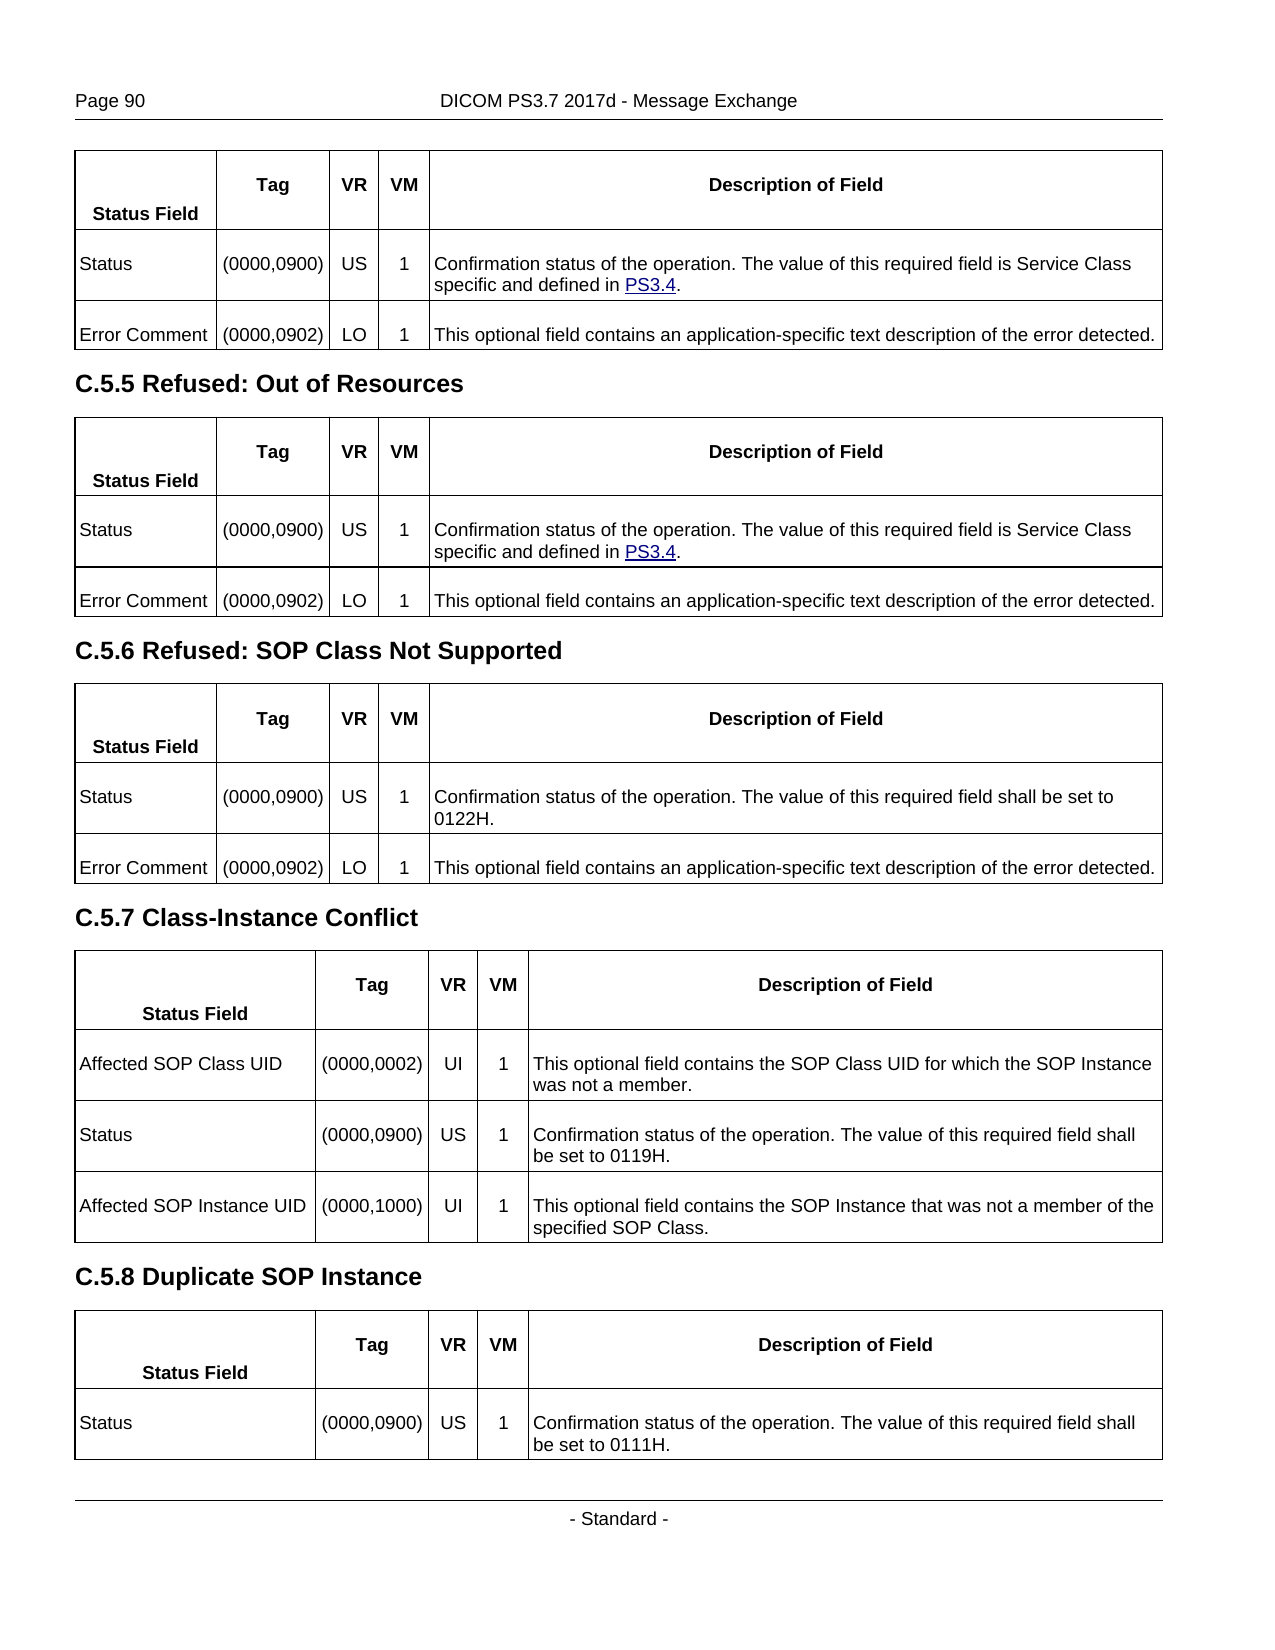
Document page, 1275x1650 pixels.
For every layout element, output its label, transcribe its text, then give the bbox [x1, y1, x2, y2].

table_header Description of Field [430, 684, 1162, 762]
table_cell Affected SOP Class UID [76, 1030, 315, 1100]
table_header Tag [316, 951, 428, 1028]
table_cell (0000,0902) [217, 834, 329, 883]
table_header Tag [217, 418, 329, 495]
table_cell Confirmation status of the operation. The value of this required field shall be set to 0119H. [529, 1101, 1162, 1171]
table_header VR [330, 151, 378, 228]
table_header VR [330, 418, 378, 495]
table_cell This optional field contains an application-specific text description of the error detected. [430, 301, 1162, 349]
table_cell LO [330, 834, 378, 883]
table_cell 1 [478, 1030, 528, 1100]
table_cell 1 [478, 1172, 528, 1242]
table_header VM [379, 684, 429, 762]
table_cell (0000,0900) [217, 763, 329, 833]
table_header VR [429, 951, 477, 1028]
table_header VR [330, 684, 378, 762]
table_cell 1 [478, 1101, 528, 1171]
table_cell Status [76, 496, 216, 566]
table_cell US [429, 1389, 477, 1459]
table_cell 1 [379, 763, 429, 833]
table_cell (0000,0002) [316, 1030, 428, 1100]
table_header VM [478, 951, 528, 1028]
table_cell (0000,0902) [217, 301, 329, 349]
table_cell 1 [379, 496, 429, 566]
table_cell Error Comment [76, 568, 216, 616]
table_header Description of Field [430, 418, 1162, 495]
text C.5.8 Duplicate SOP Instance [75, 1262, 1162, 1291]
table_cell (0000,1000) [316, 1172, 428, 1242]
table_cell UI [429, 1172, 477, 1242]
table_cell Status [76, 763, 216, 833]
table_cell (0000,0902) [217, 568, 329, 616]
table_cell Status [76, 1389, 315, 1459]
table_cell (0000,0900) [316, 1389, 428, 1459]
table_header Status Field [76, 151, 216, 228]
table_header Tag [217, 684, 329, 762]
table_cell (0000,0900) [217, 230, 329, 300]
table_cell 1 [379, 568, 429, 616]
table_cell LO [330, 301, 378, 349]
table_header Status Field [76, 418, 216, 495]
table_cell US [330, 496, 378, 566]
table_cell 1 [379, 230, 429, 300]
table_header Status Field [76, 951, 315, 1028]
table_cell (0000,0900) [316, 1101, 428, 1171]
table_header Tag [316, 1311, 428, 1388]
table_header VM [379, 151, 429, 228]
table_cell 1 [379, 301, 429, 349]
table_cell Status [76, 1101, 315, 1171]
table_header Status Field [76, 684, 216, 762]
table_cell This optional field contains the SOP Class UID for which the SOP Instance was not a member. [529, 1030, 1162, 1100]
table_cell This optional field contains an application-specific text description of the error detected. [430, 834, 1162, 883]
table_cell (0000,0900) [217, 496, 329, 566]
table_cell This optional field contains the SOP Instance that was not a member of the specified SOP Class. [529, 1172, 1162, 1242]
text C.5.6 Refused: SOP Class Not Supported [75, 636, 1162, 664]
table_header Description of Field [430, 151, 1162, 228]
table_cell US [330, 763, 378, 833]
table_cell Error Comment [76, 834, 216, 883]
table_header Description of Field [529, 1311, 1162, 1388]
table_cell Confirmation status of the operation. The value of this required field shall be set to 0122H. [430, 763, 1162, 833]
table_cell This optional field contains an application-specific text description of the error detected. [430, 568, 1162, 616]
table_header VM [379, 418, 429, 495]
table_cell US [429, 1101, 477, 1171]
table_cell Status [76, 230, 216, 300]
table_cell LO [330, 568, 378, 616]
table_cell Confirmation status of the operation. The value of this required field shall be set to 0111H. [529, 1389, 1162, 1459]
table_cell UI [429, 1030, 477, 1100]
table_cell 1 [379, 834, 429, 883]
table_header VM [478, 1311, 528, 1388]
table_cell Confirmation status of the operation. The value of this required field is Service Class specific and defined in PS3.4. [430, 496, 1162, 566]
table_header Tag [217, 151, 329, 228]
table_cell Affected SOP Instance UID [76, 1172, 315, 1242]
text C.5.5 Refused: Out of Resources [75, 369, 1162, 398]
table_header Description of Field [529, 951, 1162, 1028]
table_cell Error Comment [76, 301, 216, 349]
table_cell Confirmation status of the operation. The value of this required field is Service Class specific and defined in PS3.4. [430, 230, 1162, 300]
table_cell US [330, 230, 378, 300]
table_cell 1 [478, 1389, 528, 1459]
table_header Status Field [76, 1311, 315, 1388]
text C.5.7 Class-Instance Conflict [75, 902, 1162, 931]
table_header VR [429, 1311, 477, 1388]
